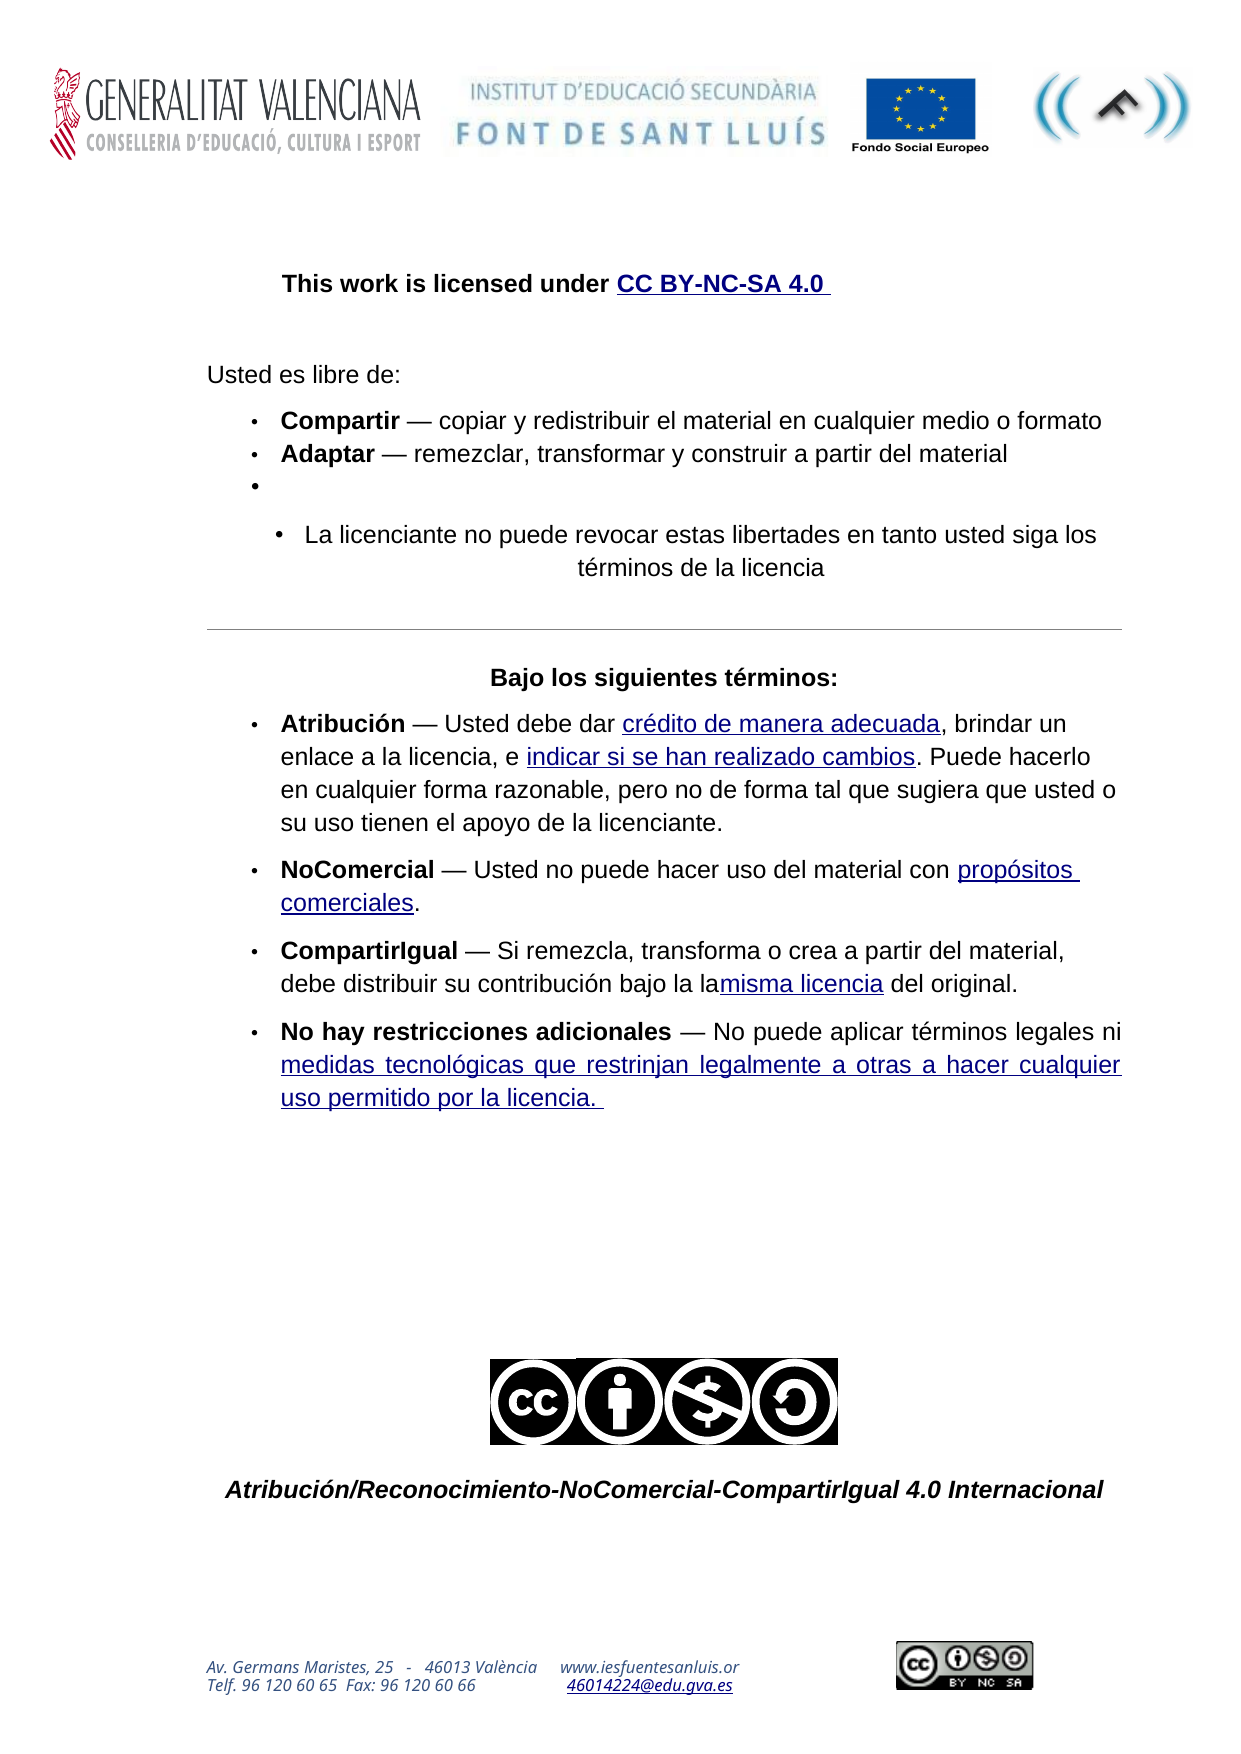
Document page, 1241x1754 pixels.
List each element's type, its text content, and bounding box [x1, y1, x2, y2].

list La licenciante no puede revocar estas libertades en tanto usted siga los términos de la licencia [251, 519, 1122, 581]
list CompartirIgual — Si remezcla, transforma o crea a partir del material, debe distribuir su contribución bajo la lamisma licencia del original. [251, 936, 1122, 998]
list NoComercial — Usted no puede hacer uso del material con propósitos comerciales. [251, 855, 1122, 917]
subtitle Usted es libre de: [207, 360, 1122, 389]
list Atribución — Usted debe dar crédito de manera adecuada, brindar un enlace a la licencia, e indicar si se han realizado cambios. Puede hacerlo en cualquier forma razonable, pero no de forma tal que sugiera que usted o su uso tienen el apoyo de la licenciante. [251, 709, 1122, 837]
list No hay restricciones adicionales — No puede aplicar términos legales ni medidas tecnológicas que restrinjan legalmente a otras a hacer cualquier uso permitido por la licencia. [251, 1017, 1122, 1111]
picture [896, 1641, 1034, 1690]
list Compartir — copiar y redistribuir el material en cualquier medio o formato [251, 406, 1122, 434]
subtitle Atribución/Reconocimiento-NoComercial-CompartirIgual 4.0 Internacional [207, 1474, 1122, 1503]
picture [440, 66, 829, 157]
picture [46, 66, 424, 162]
subtitle Bajo los siguientes términos: [207, 663, 1122, 692]
picture [849, 61, 993, 157]
picture [1032, 67, 1194, 148]
list Adaptar — remezclar, transformar y construir a partir del material [251, 439, 1122, 468]
text This work is licensed under CC BY-NC-SA 4.0 [207, 269, 1122, 298]
